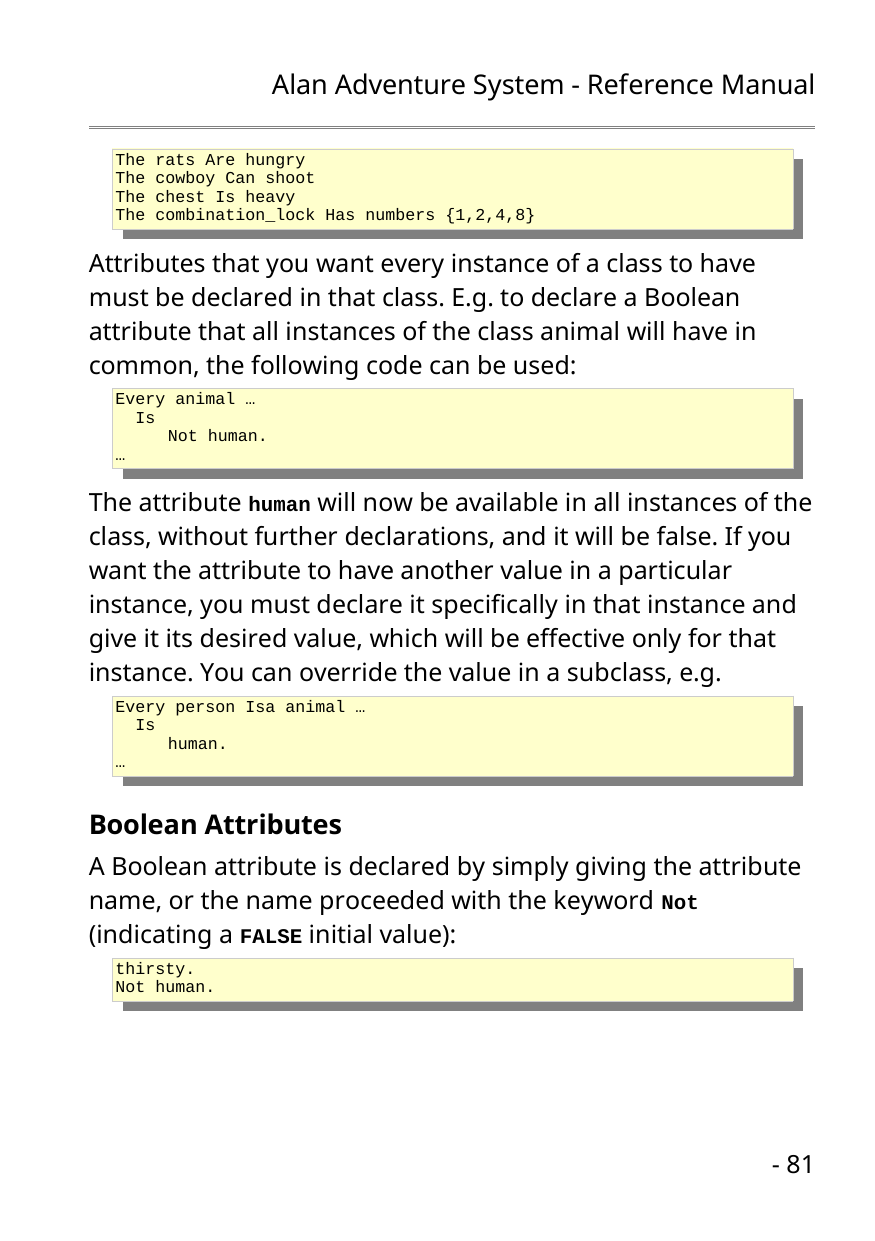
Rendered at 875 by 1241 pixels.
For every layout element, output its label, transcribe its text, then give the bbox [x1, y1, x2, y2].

text thirsty. Not human. [113, 959, 793, 1001]
text The rats Are hungry The cowboy Can shoot The chest Is heavy The combination_lock Has numbers {1,2,4,8} [113, 150, 793, 229]
text A Boolean attribute is declared by simply giving the attribute name, or the name proceeded with the keyword Not (indicating a FALSE initial value): [88, 849, 815, 951]
text Attributes that you want every instance of a class to have must be declared in that class. E.g. to declare a Boolean attribute that all instances of the class animal will have in common, the following code can be used: [88, 246, 815, 382]
text The attribute human will now be available in all instances of the class, without further declarations, and it will be false. If you want the attribute to have another value in a particular instance, you must declare it specifically in that instance and give it its desired value, which will be effective only for that instance. You can override the value in a subclass, e.g. [88, 485, 815, 689]
subtitle Boolean Attributes [88, 805, 815, 842]
text Every animal … Is Not human. … [113, 389, 793, 468]
text Every person Isa animal … Is human. … [113, 697, 793, 776]
